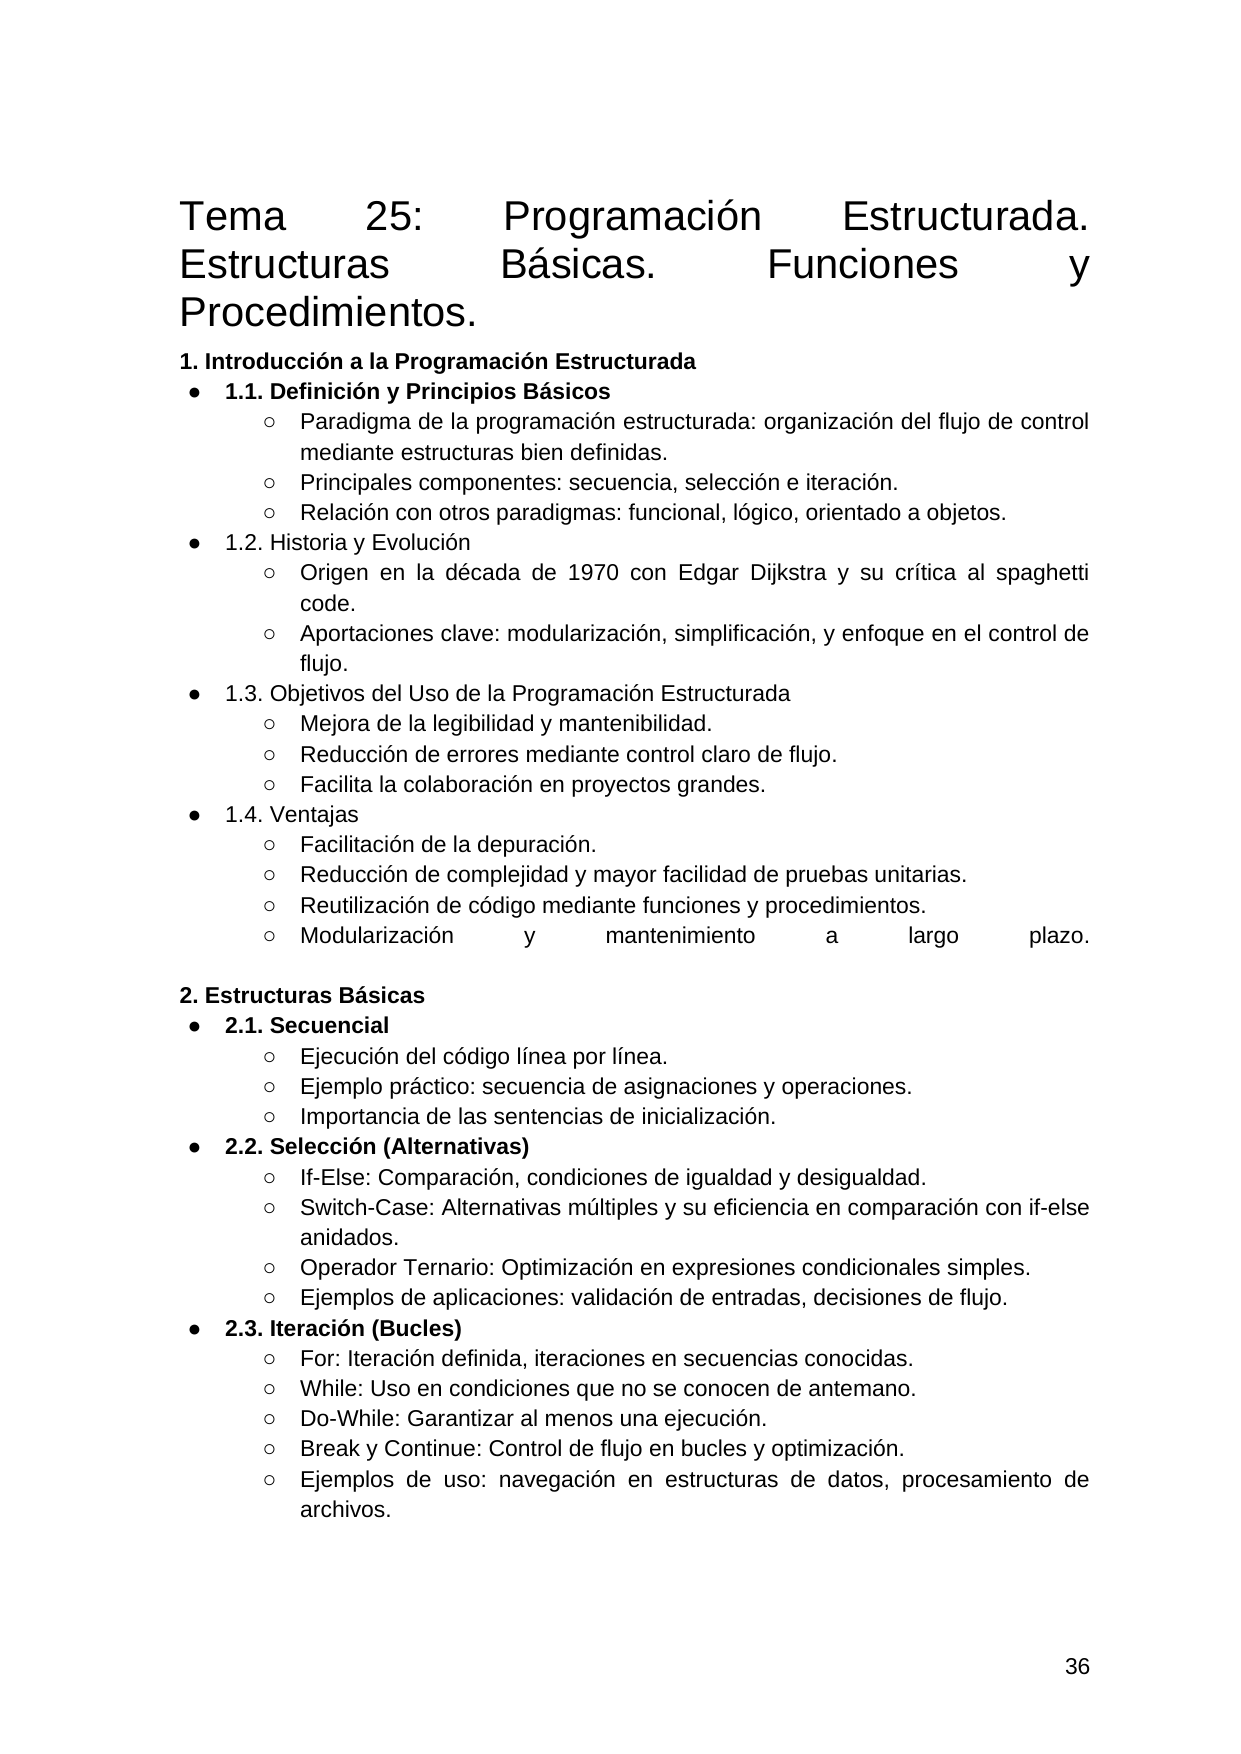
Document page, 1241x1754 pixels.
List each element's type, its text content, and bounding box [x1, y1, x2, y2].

list Modularización y mantenimiento a largo plazo. [262, 922, 1090, 978]
list Reducción de errores mediante control claro de flujo. [262, 741, 1090, 767]
list Facilita la colaboración en proyectos grandes. [262, 771, 1090, 797]
list Reutilización de código mediante funciones y procedimientos. [262, 892, 1090, 918]
subtitle Tema 25: Programación Estructurada. Estructuras Básicas. Funciones y Procedimientos. [179, 192, 1090, 335]
list Origen en la década de 1970 con Edgar Dijkstra y su crítica al spaghetti code. [262, 559, 1090, 616]
list 1.1. Definición y Principios Básicos [187, 378, 1090, 404]
list 2.1. Secuencial [187, 1012, 1090, 1039]
list Principales componentes: secuencia, selección e iteración. [262, 469, 1090, 495]
list Ejemplos de uso: navegación en estructuras de datos, procesamiento de archivos. [262, 1466, 1090, 1552]
list Aportaciones clave: modularización, simplificación, y enfoque en el control de flujo. [262, 620, 1090, 676]
list 2.3. Iteración (Bucles) [187, 1314, 1090, 1341]
list Ejemplos de aplicaciones: validación de entradas, decisiones de flujo. [262, 1284, 1090, 1311]
text 1. Introducción a la Programación Estructurada [179, 348, 1090, 374]
list Paradigma de la programación estructurada: organización del flujo de control mediante estructuras bien definidas. [262, 408, 1090, 465]
list While: Uso en condiciones que no se conocen de antemano. [262, 1375, 1090, 1401]
text 2. Estructuras Básicas [179, 982, 1090, 1009]
list Operador Ternario: Optimización en expresiones condicionales simples. [262, 1254, 1090, 1281]
list Ejemplo práctico: secuencia de asignaciones y operaciones. [262, 1073, 1090, 1099]
list For: Iteración definida, iteraciones en secuencias conocidas. [262, 1345, 1090, 1371]
list Facilitación de la depuración. [262, 831, 1090, 858]
list Importancia de las sentencias de inicialización. [262, 1103, 1090, 1129]
list 1.3. Objetivos del Uso de la Programación Estructurada [187, 680, 1090, 707]
list Switch-Case: Alternativas múltiples y su eficiencia en comparación con if-else anidados. [262, 1194, 1090, 1250]
list Relación con otros paradigmas: funcional, lógico, orientado a objetos. [262, 499, 1090, 525]
list Mejora de la legibilidad y mantenibilidad. [262, 710, 1090, 737]
list Do-While: Garantizar al menos una ejecución. [262, 1405, 1090, 1432]
list Ejecución del código línea por línea. [262, 1043, 1090, 1069]
list Break y Continue: Control de flujo en bucles y optimización. [262, 1435, 1090, 1462]
list 1.4. Ventajas [187, 801, 1090, 827]
list 2.2. Selección (Alternativas) [187, 1133, 1090, 1160]
list If-Else: Comparación, condiciones de igualdad y desigualdad. [262, 1163, 1090, 1190]
list 1.2. Historia y Evolución [187, 529, 1090, 556]
list Reducción de complejidad y mayor facilidad de pruebas unitarias. [262, 861, 1090, 888]
